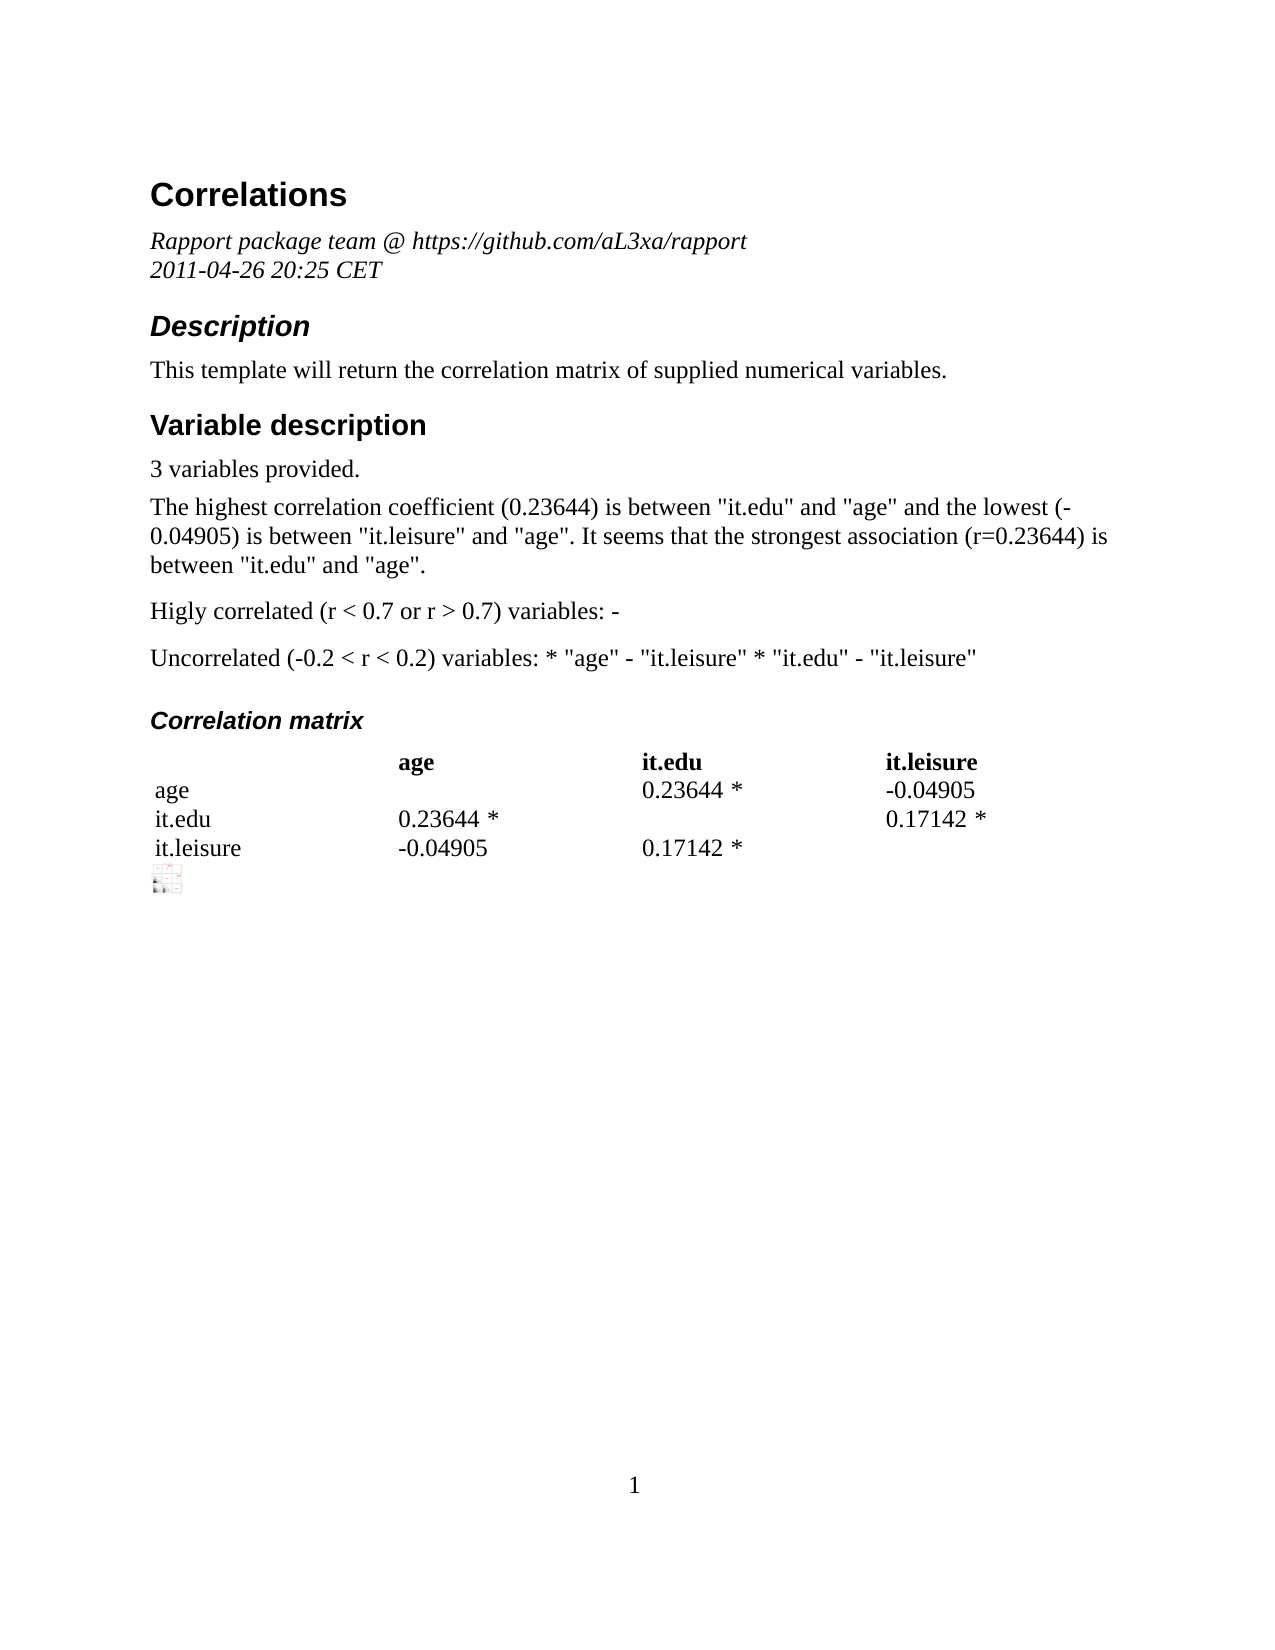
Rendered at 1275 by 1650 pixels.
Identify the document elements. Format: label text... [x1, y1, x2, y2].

table_cell it.leisure [150, 833, 394, 862]
table_header it.leisure [881, 747, 1125, 776]
table_cell -0.04905 [881, 776, 1125, 804]
table_cell 0.17142 * [881, 804, 1125, 833]
subtitle Variable description [150, 408, 1125, 442]
table_header [150, 747, 394, 776]
table_cell it.edu [150, 804, 394, 833]
table_header it.edu [638, 747, 881, 776]
text The highest correlation coefficient (0.23644) is between "it.edu" and "age" and the lowest (-0.04905) is between "it.leisure" and "age". It seems that the strongest association (r=0.23644) is between "it.edu" and "age". [150, 492, 1125, 578]
text 2011-04-26 20:25 CET [150, 255, 1125, 284]
table_header age [394, 747, 637, 776]
table_cell 0.17142 * [638, 833, 881, 862]
table_cell 0.23644 * [394, 804, 637, 833]
text This template will return the correlation matrix of supplied numerical variables. [150, 355, 1125, 383]
table_cell [394, 776, 637, 804]
subtitle Correlations [150, 175, 1125, 214]
subtitle Correlation matrix [150, 706, 1125, 734]
picture [150, 861, 184, 896]
table_cell -0.04905 [394, 833, 637, 862]
table_cell 0.23644 * [638, 776, 881, 804]
subtitle Description [150, 309, 1125, 342]
table_cell [881, 833, 1125, 862]
text Rapport package team @ https://github.com/aL3xa/rapport [150, 226, 1125, 255]
text Higly correlated (r < 0.7 or r > 0.7) variables: - [150, 596, 1125, 625]
table_cell [638, 804, 881, 833]
text Uncorrelated (-0.2 < r < 0.2) variables: * "age" - "it.leisure" * "it.edu" - "it.leisure" [150, 643, 1125, 672]
table_cell age [150, 776, 394, 804]
text 3 variables provided. [150, 454, 1125, 483]
